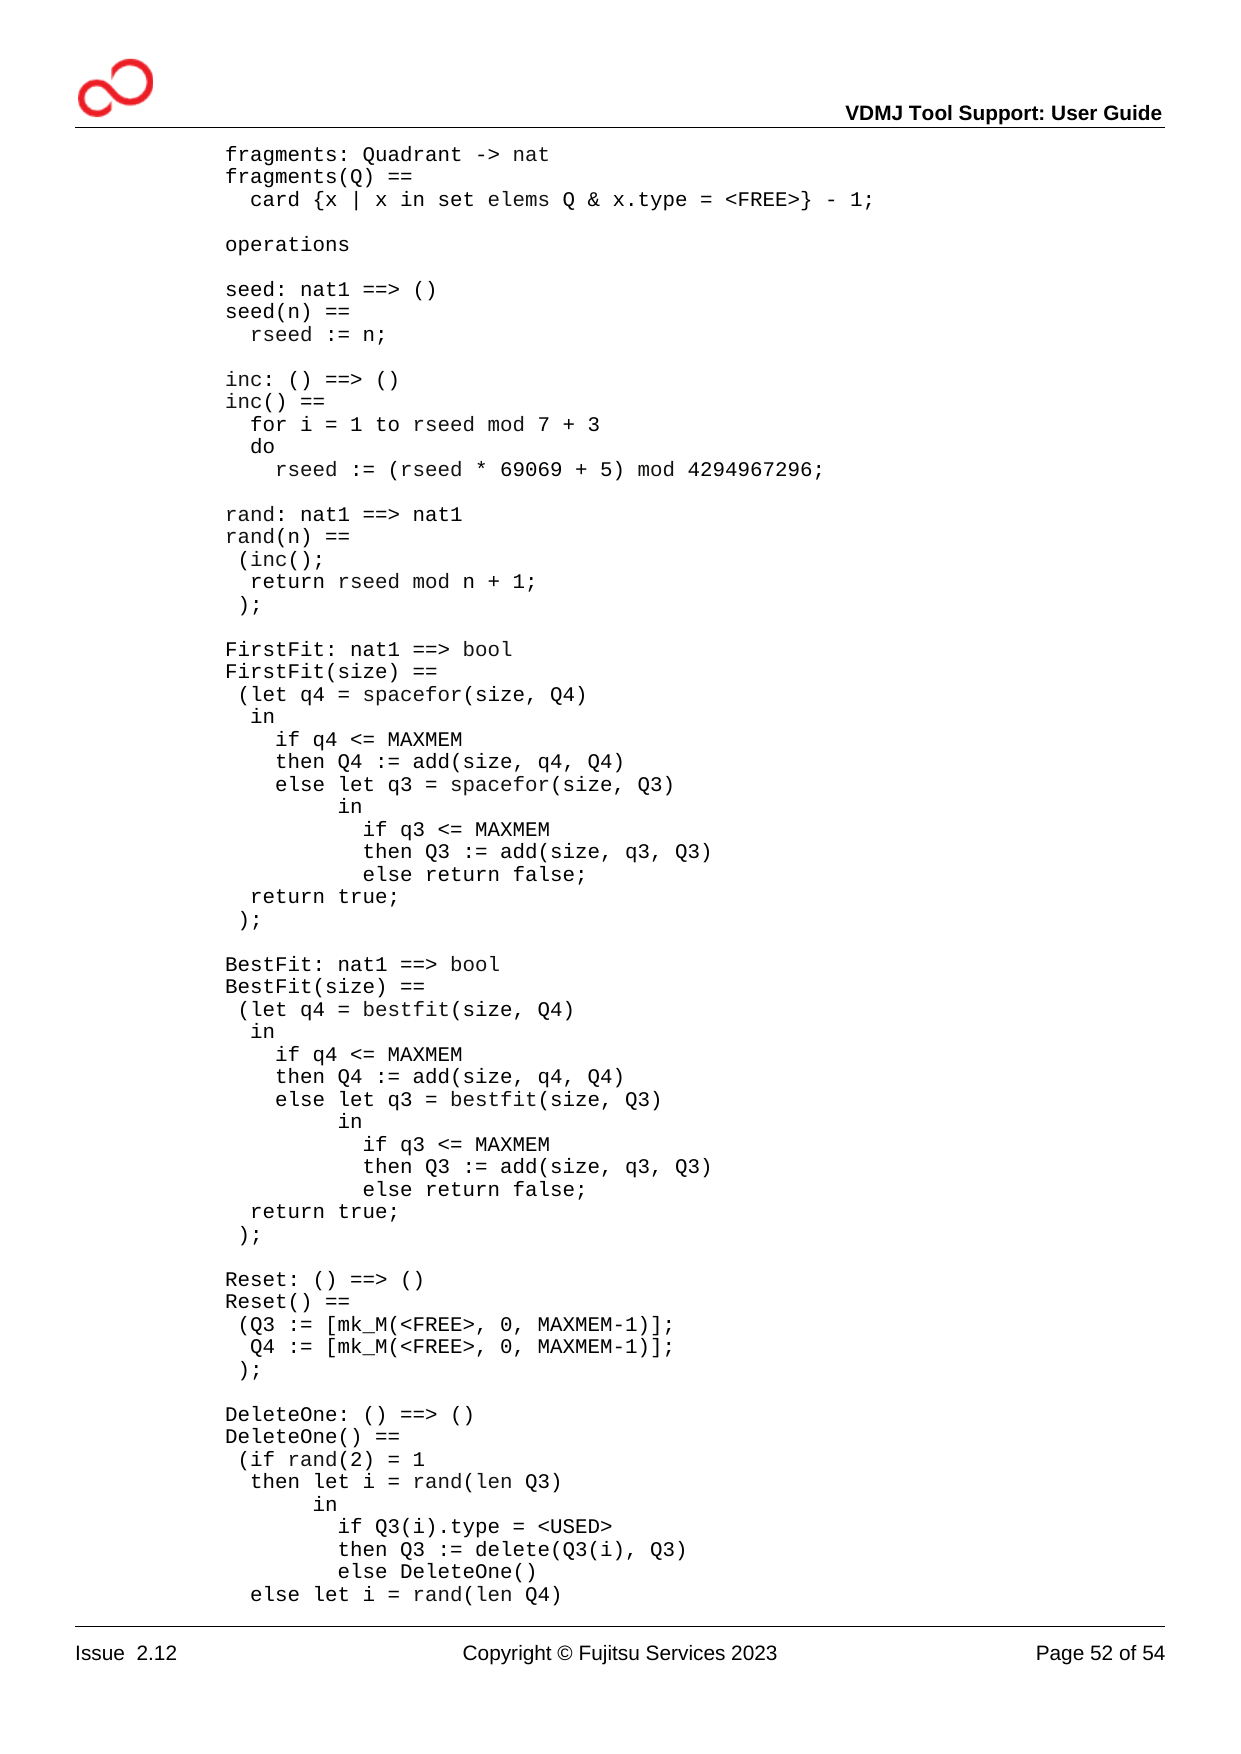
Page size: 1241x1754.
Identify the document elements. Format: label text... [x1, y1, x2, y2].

text for i = 1 to rseed mod 7 + 3 [225, 413, 1165, 436]
text operations [225, 233, 1165, 256]
text fragments: Quadrant -> nat [225, 143, 1165, 166]
text return true; [225, 1201, 1165, 1223]
text else return false; [225, 1178, 1165, 1201]
text Reset() == [225, 1291, 1165, 1313]
text if Q3(i).type = <USED> [225, 1516, 1165, 1538]
text FirstFit(size) == [225, 661, 1165, 683]
text if q3 <= MAXMEM [225, 1133, 1165, 1156]
text ); [225, 1358, 1165, 1381]
text in [225, 796, 1165, 818]
text rseed := (rseed * 69069 + 5) mod 4294967296; [225, 458, 1165, 481]
text then Q3 := add(size, q3, Q3) [225, 1156, 1165, 1178]
text ); [225, 593, 1165, 616]
text return true; [225, 886, 1165, 908]
text (inc(); [225, 548, 1165, 571]
text ); [225, 908, 1165, 931]
text in [225, 1021, 1165, 1043]
text fragments(Q) == [225, 166, 1165, 188]
text ); [225, 1223, 1165, 1246]
text in [225, 706, 1165, 728]
text DeleteOne: () ==> () [225, 1403, 1165, 1426]
text inc() == [225, 391, 1165, 413]
text Reset: () ==> () [225, 1268, 1165, 1291]
text then Q3 := add(size, q3, Q3) [225, 841, 1165, 863]
text seed(n) == [225, 301, 1165, 323]
text else let q3 = spacefor(size, Q3) [225, 773, 1165, 796]
picture [78, 52, 153, 127]
text DeleteOne() == [225, 1426, 1165, 1448]
text (let q4 = bestfit(size, Q4) [225, 998, 1165, 1021]
text else DeleteOne() [225, 1561, 1165, 1583]
text in [225, 1111, 1165, 1133]
text if q4 <= MAXMEM [225, 1043, 1165, 1066]
text else let i = rand(len Q4) [225, 1583, 1165, 1606]
text (if rand(2) = 1 [225, 1448, 1165, 1471]
text else let q3 = bestfit(size, Q3) [225, 1088, 1165, 1111]
text if q4 <= MAXMEM [225, 728, 1165, 751]
text rand: nat1 ==> nat1 [225, 503, 1165, 526]
text inc: () ==> () [225, 368, 1165, 391]
text else return false; [225, 863, 1165, 886]
text rseed := n; [225, 323, 1165, 346]
text then Q3 := delete(Q3(i), Q3) [225, 1538, 1165, 1561]
text if q3 <= MAXMEM [225, 818, 1165, 841]
text do [225, 436, 1165, 458]
text Q4 := [mk_M(<FREE>, 0, MAXMEM-1)]; [225, 1336, 1165, 1358]
text then let i = rand(len Q3) [225, 1471, 1165, 1493]
text seed: nat1 ==> () [225, 278, 1165, 301]
text return rseed mod n + 1; [225, 571, 1165, 593]
text in [225, 1493, 1165, 1516]
text then Q4 := add(size, q4, Q4) [225, 1066, 1165, 1088]
text rand(n) == [225, 526, 1165, 548]
text then Q4 := add(size, q4, Q4) [225, 751, 1165, 773]
text FirstFit: nat1 ==> bool [225, 638, 1165, 661]
text (let q4 = spacefor(size, Q4) [225, 683, 1165, 706]
text (Q3 := [mk_M(<FREE>, 0, MAXMEM-1)]; [225, 1313, 1165, 1336]
text BestFit: nat1 ==> bool [225, 953, 1165, 976]
text BestFit(size) == [225, 976, 1165, 998]
text card {x | x in set elems Q & x.type = <FREE>} - 1; [225, 188, 1165, 211]
